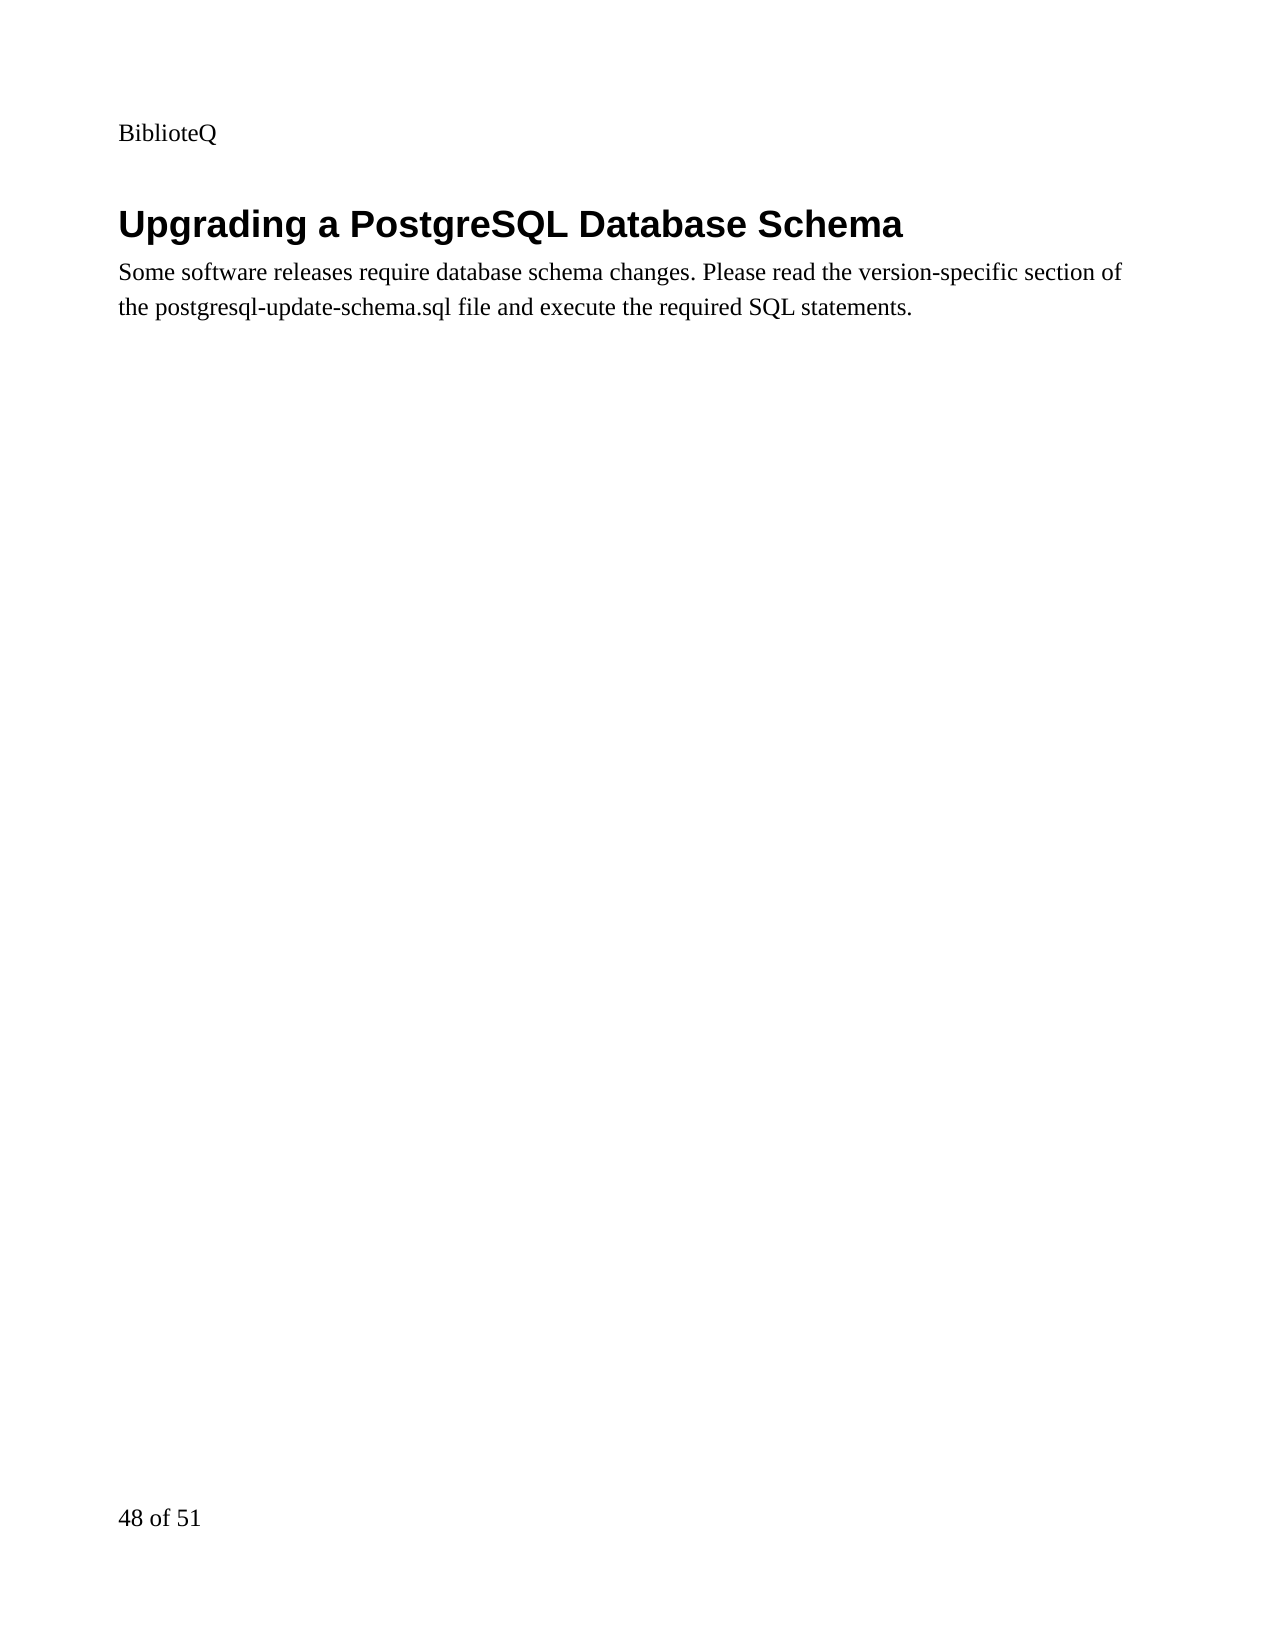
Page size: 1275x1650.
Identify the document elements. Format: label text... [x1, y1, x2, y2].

subtitle Upgrading a PostgreSQL Database Schema [118, 201, 1157, 245]
text Some software releases require database schema changes. Please read the version-specific section of the postgresql-update-schema.sql file and execute the required SQL statements. [118, 257, 1157, 321]
